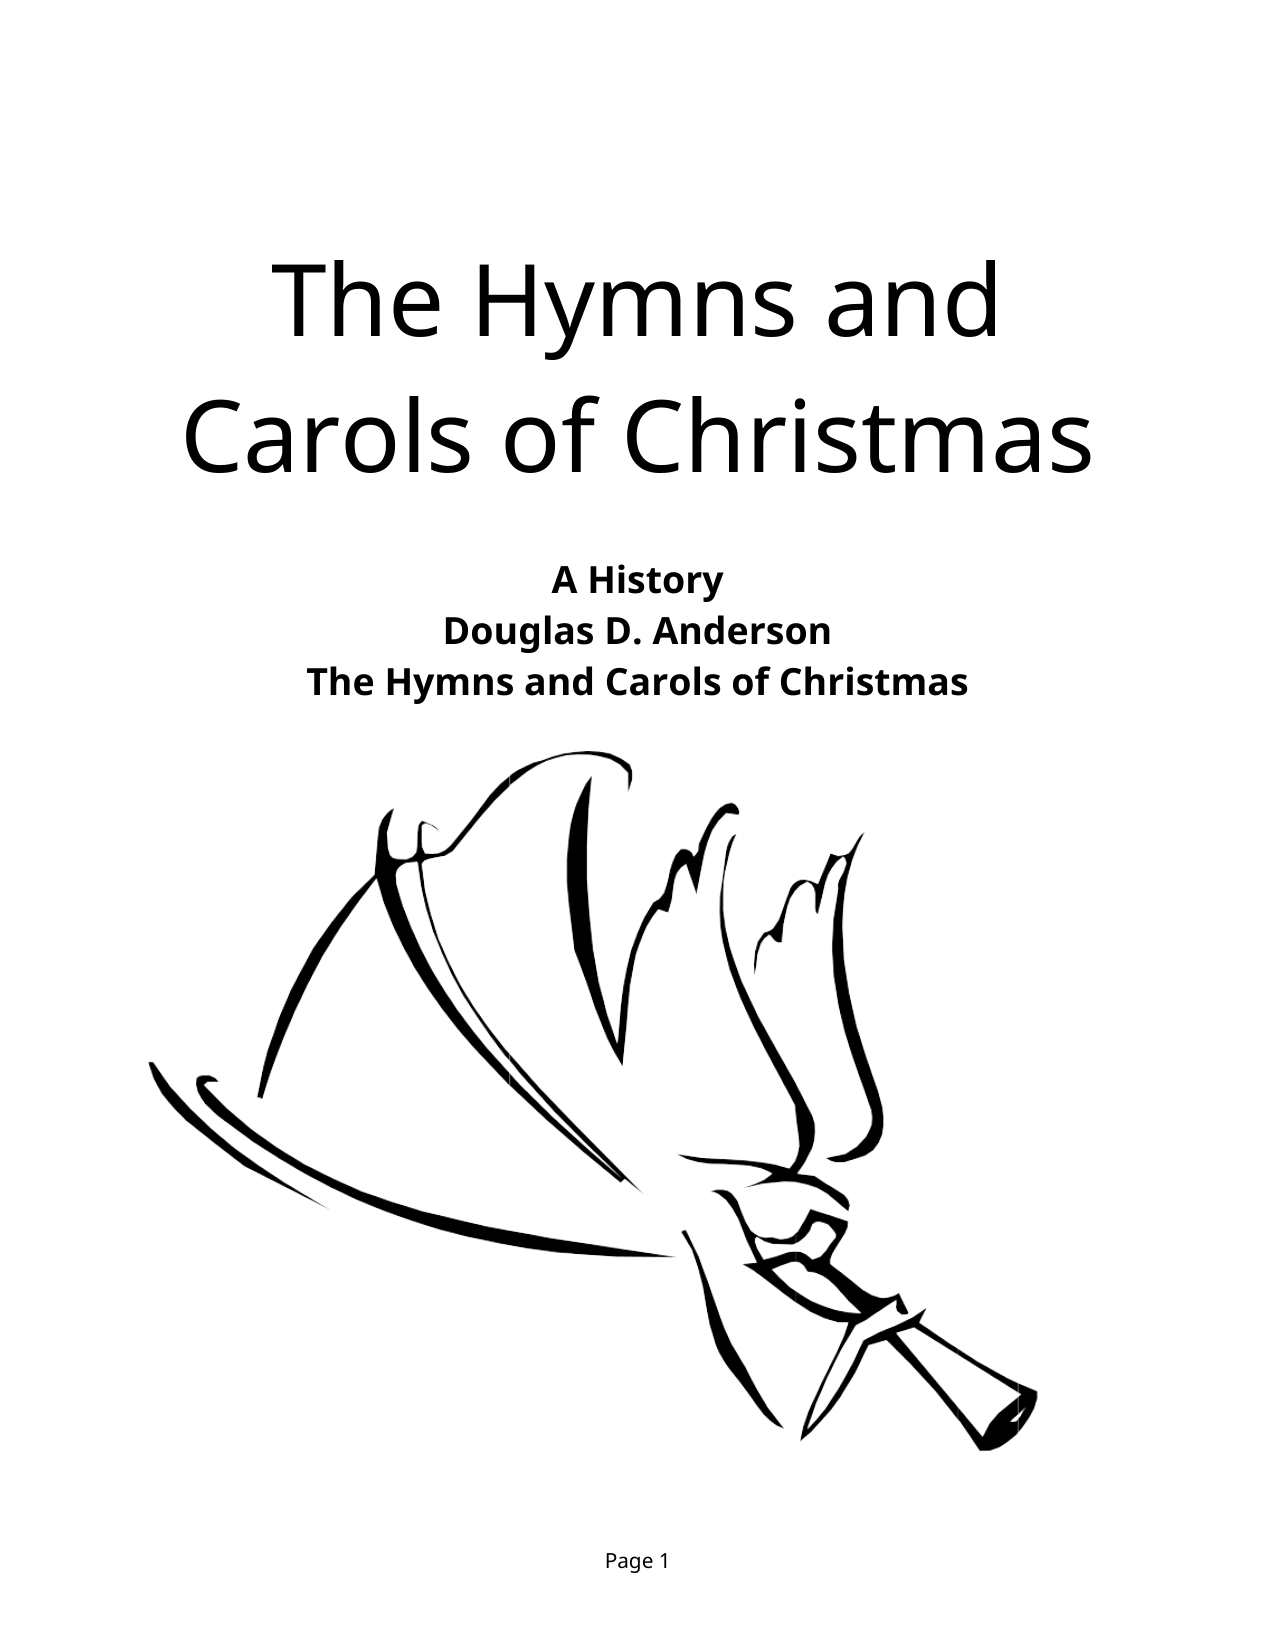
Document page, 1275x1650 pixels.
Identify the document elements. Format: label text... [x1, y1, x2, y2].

text The Hymns and Carols of Christmas [150, 229, 1125, 502]
text A History [150, 553, 1125, 604]
text The Hymns and Carols of Christmas [150, 655, 1125, 706]
text Douglas D. Anderson [150, 604, 1125, 655]
